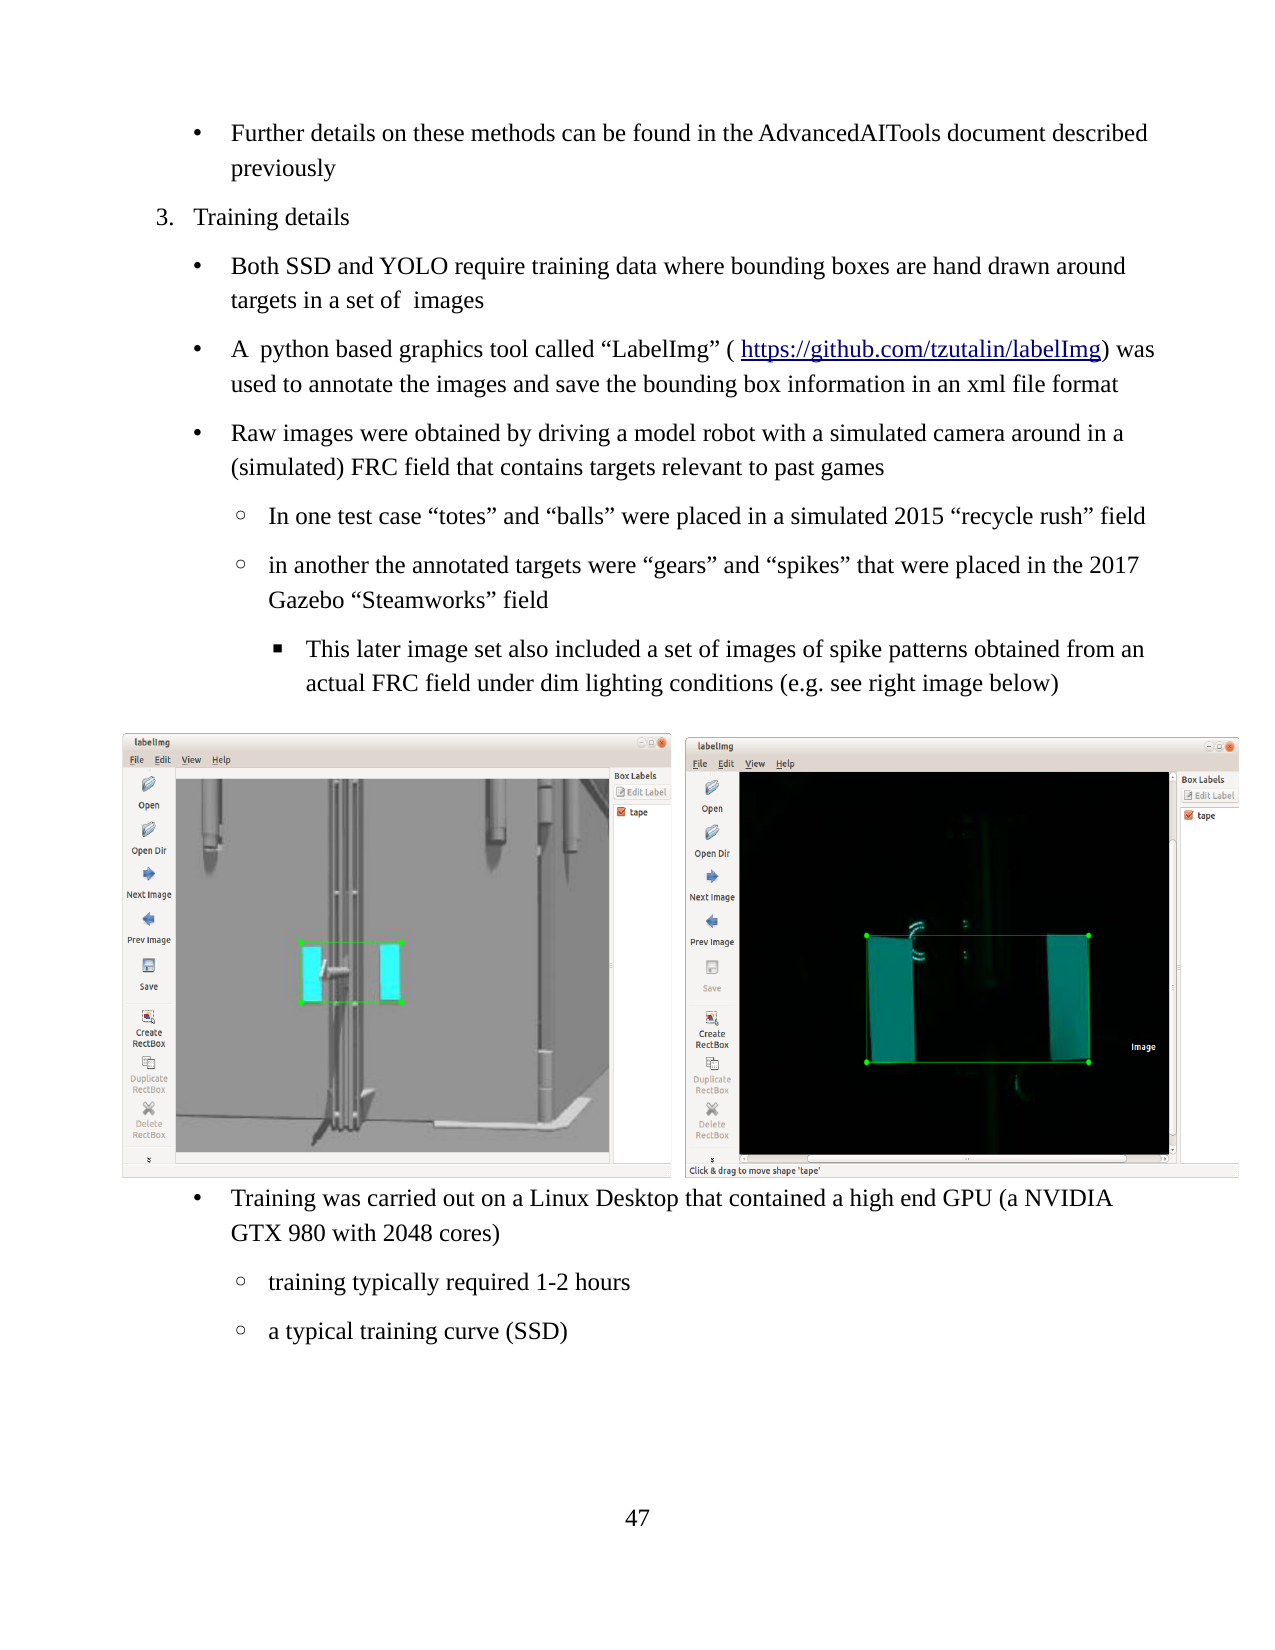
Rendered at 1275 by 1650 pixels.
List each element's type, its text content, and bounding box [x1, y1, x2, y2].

picture [122, 733, 672, 1178]
list Both SSD and YOLO require training data where bounding boxes are hand drawn around targets in a set of images [193, 251, 1157, 314]
list A python based graphics tool called “LabelImg” ( https://github.com/tzutalin/labelImg) was used to annotate the images and save the bounding box information in an xml file format [193, 334, 1157, 397]
list a typical training curve (SSD) [231, 1316, 1157, 1345]
list Further details on these methods can be found in the AdvancedAITools document described previously [193, 118, 1157, 181]
list This later image set also included a set of images of spike patterns obtained from an actual FRC field under dim lighting conditions (e.g. see right image below) [268, 634, 1157, 697]
list training typically required 1-2 hours [231, 1267, 1157, 1296]
list In one test case “totes” and “balls” were placed in a simulated 2015 “recycle rush” field [231, 501, 1157, 530]
list Raw images were obtained by driving a model robot with a simulated camera around in a (simulated) FRC field that contains targets relevant to past games [193, 418, 1157, 481]
list Training details [156, 202, 1157, 230]
list Training was carried out on a Linux Desktop that contained a high end GPU (a NVIDIA GTX 980 with 2048 cores) [193, 1178, 1157, 1247]
list in another the annotated targets were “gears” and “spikes” that were placed in the 2017 Gazebo “Steamworks” field [231, 550, 1157, 614]
picture [685, 737, 1239, 1178]
